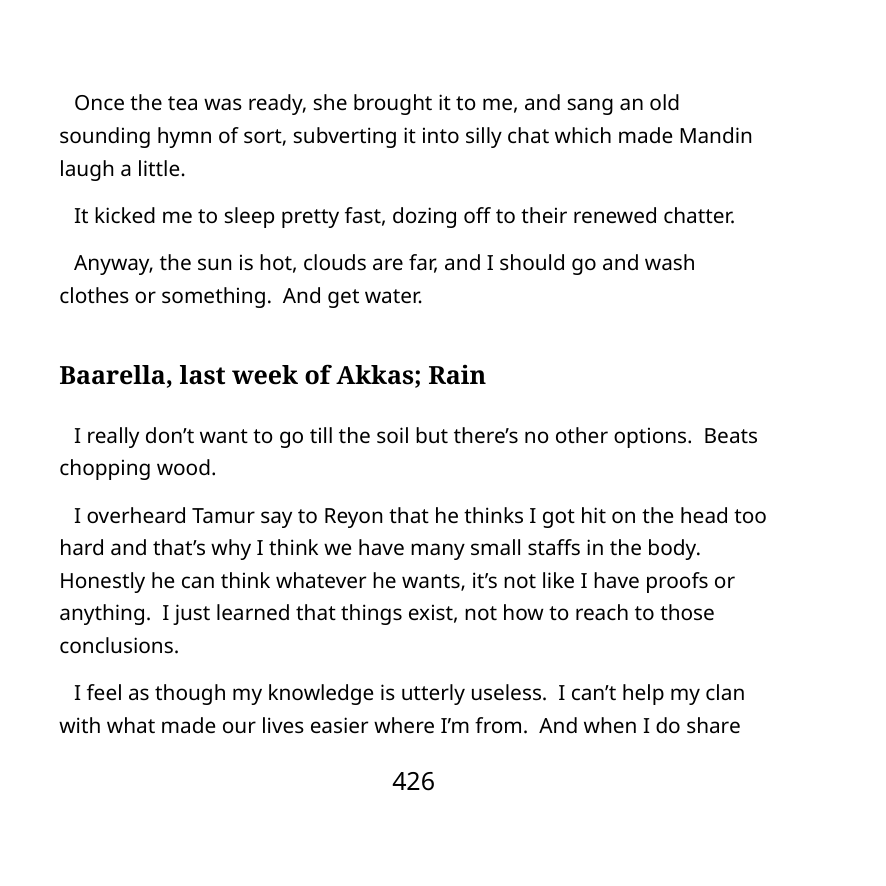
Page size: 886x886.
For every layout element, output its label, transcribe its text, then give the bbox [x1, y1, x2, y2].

text Once the tea was ready, she brought it to me, and sang an old sounding hymn of sort, subverting it into silly chat which made Mandin laugh a little. [59, 88, 768, 182]
text Anyway, the sun is hot, clouds are far, and I should go and wash clothes or something. And get water. [59, 248, 768, 309]
text I feel as though my knowledge is utterly useless. I can’t help my clan with what made our lives easier where I’m from. And when I do share [59, 678, 768, 739]
text It kicked me to sleep pretty fast, dozing off to their renewed chatter. [59, 201, 768, 229]
text I really don’t want to go till the soil but there’s no other options. Beats chopping wood. [59, 421, 768, 482]
subtitle Baarella, last week of Akkas; Rain [59, 357, 768, 391]
text I overheard Tamur say to Reyon that he thinks I got hit on the head too hard and that’s why I think we have many small staffs in the body. Honestly he can think whatever he wants, it’s not like I have proofs or anything. I just learned that things exist, not how to reach to those conclusions. [59, 501, 768, 659]
